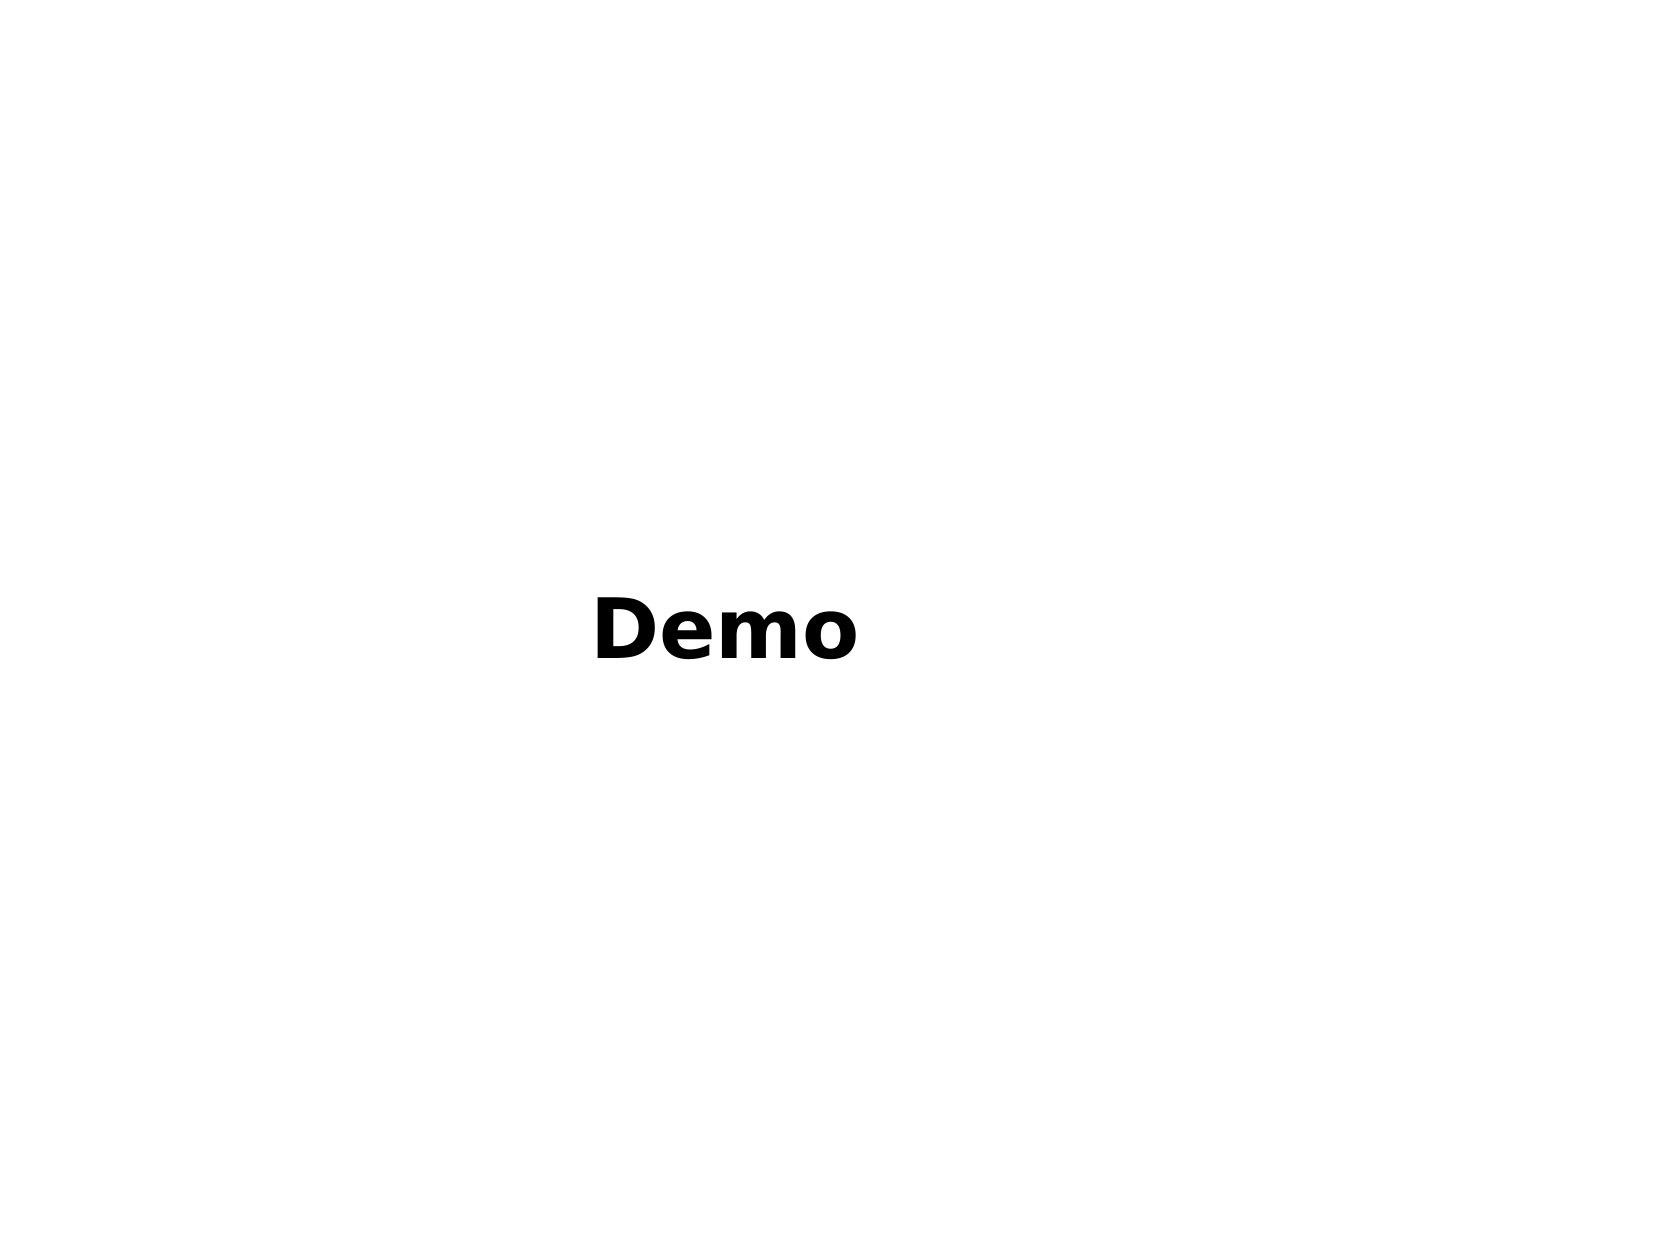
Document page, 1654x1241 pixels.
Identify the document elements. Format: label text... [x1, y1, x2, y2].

title Demo [590, 562, 1560, 697]
